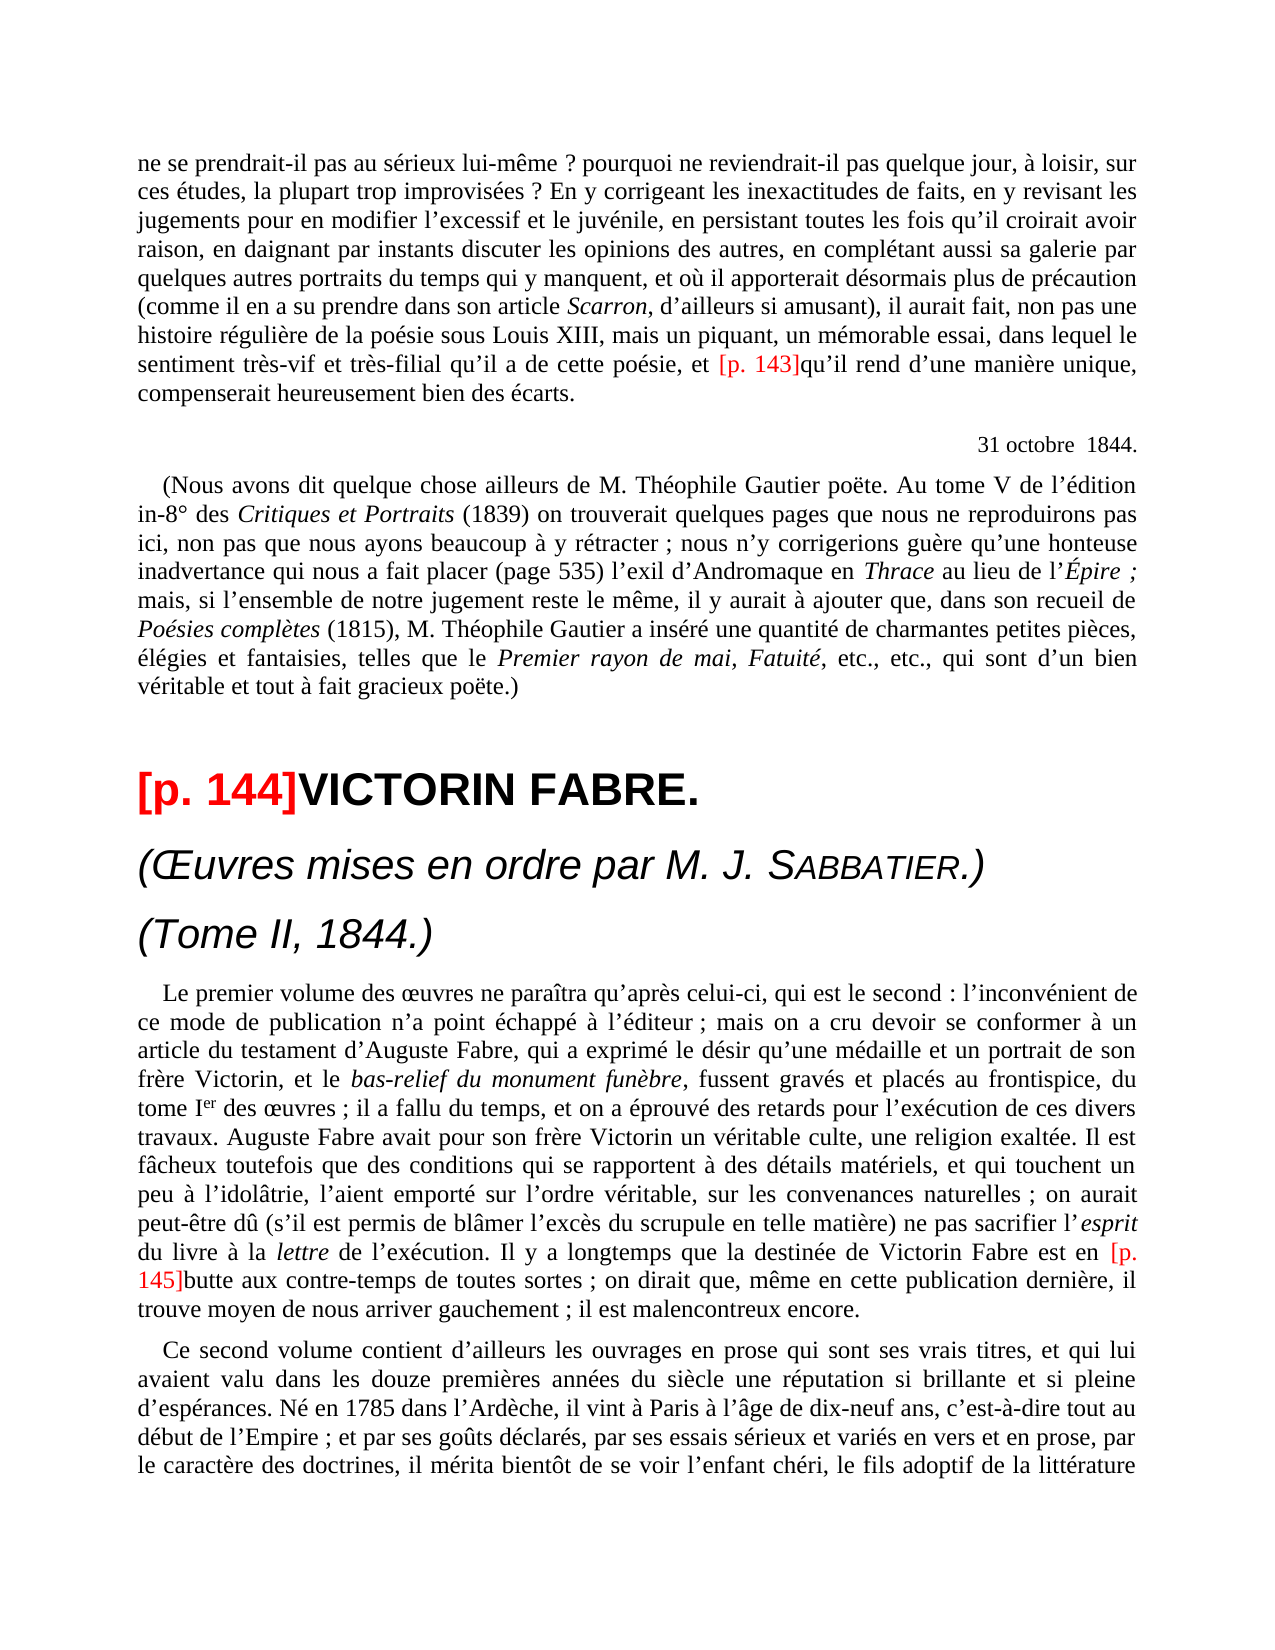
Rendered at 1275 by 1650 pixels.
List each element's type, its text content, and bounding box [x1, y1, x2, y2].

text (Tome II, 1844.) [137, 909, 1137, 957]
text 31 octobre 1844. [137, 431, 1137, 458]
text ne se prendrait-il pas au sérieux lui-même ? pourquoi ne reviendrait-il pas quelque jour, à loisir, sur ces études, la plupart trop improvisées ? En y corrigeant les inexactitudes de faits, en y revisant les jugements pour en modifier l’excessif et le juvénile, en persistant toutes les fois qu’il croirait avoir raison, en daignant par instants discuter les opinions des autres, en complétant aussi sa galerie par quelques autres portraits du temps qui y manquent, et où il apporterait désormais plus de précaution (comme il en a su prendre dans son article Scarron, d’ailleurs si amusant), il aurait fait, non pas une histoire régulière de la poésie sous Louis XIII, mais un piquant, un mémorable essai, dans lequel le sentiment très-vif et très-filial qu’il a de cette poésie, et [p. 143]qu’il rend d’une manière unique, compenserait heureusement bien des écarts. [137, 148, 1137, 406]
subtitle [p. 144]VICTORIN FABRE. [137, 763, 1137, 815]
text (Nous avons dit quelque chose ailleurs de M. Théophile Gautier poëte. Au tome V de l’édition in-8° des Critiques et Portraits (1839) on trouverait quelques pages que nous ne reproduirons pas ici, non pas que nous ayons beaucoup à y rétracter ; nous n’y corrigerions guère qu’une honteuse inadvertance qui nous a fait placer (page 535) l’exil d’Andromaque en Thrace au lieu de l’Épire ; mais, si l’ensemble de notre jugement reste le même, il y aurait à ajouter que, dans son recueil de Poésies complètes (1815), M. Théophile Gautier a inséré une quantité de charmantes petites pièces, élégies et fantaisies, telles que le Premier rayon de mai, Fatuité, etc., etc., qui sont d’un bien véritable et tout à fait gracieux poëte.) [137, 470, 1137, 700]
text Ce second volume contient d’ailleurs les ouvrages en prose qui sont ses vrais titres, et qui lui avaient valu dans les douze premières années du siècle une réputation si brillante et si pleine d’espérances. Né en 1785 dans l’Ardèche, il vint à Paris à l’âge de dix-neuf ans, c’est-à-dire tout au début de l’Empire ; et par ses goûts déclarés, par ses essais sérieux et variés en vers et en prose, par le caractère des doctrines, il mérita bientôt de se voir l’enfant chéri, le fils adoptif de la littérature [137, 1335, 1137, 1479]
text (Œuvres mises en ordre par M. J. Sabbatier.) [137, 840, 1137, 888]
text Le premier volume des œuvres ne paraîtra qu’après celui-ci, qui est le second : l’inconvénient de ce mode de publication n’a point échappé à l’éditeur ; mais on a cru devoir se conformer à un article du testament d’Auguste Fabre, qui a exprimé le désir qu’une médaille et un portrait de son frère Victorin, et le bas-relief du monument funèbre, fussent gravés et placés au frontispice, du tome Ier des œuvres ; il a fallu du temps, et on a éprouvé des retards pour l’exécution de ces divers travaux. Auguste Fabre avait pour son frère Victorin un véritable culte, une religion exaltée. Il est fâcheux toutefois que des conditions qui se rapportent à des détails matériels, et qui touchent un peu à l’idolâtrie, l’aient emporté sur l’ordre véritable, sur les convenances naturelles ; on aurait peut-être dû (s’il est permis de blâmer l’excès du scrupule en telle matière) ne pas sacrifier l’esprit du livre à la lettre de l’exécution. Il y a longtemps que la destinée de Victorin Fabre est en [p. 145]butte aux contre-temps de toutes sortes ; on dirait que, même en cette publication dernière, il trouve moyen de nous arriver gauchement ; il est malencontreux encore. [137, 978, 1137, 1323]
